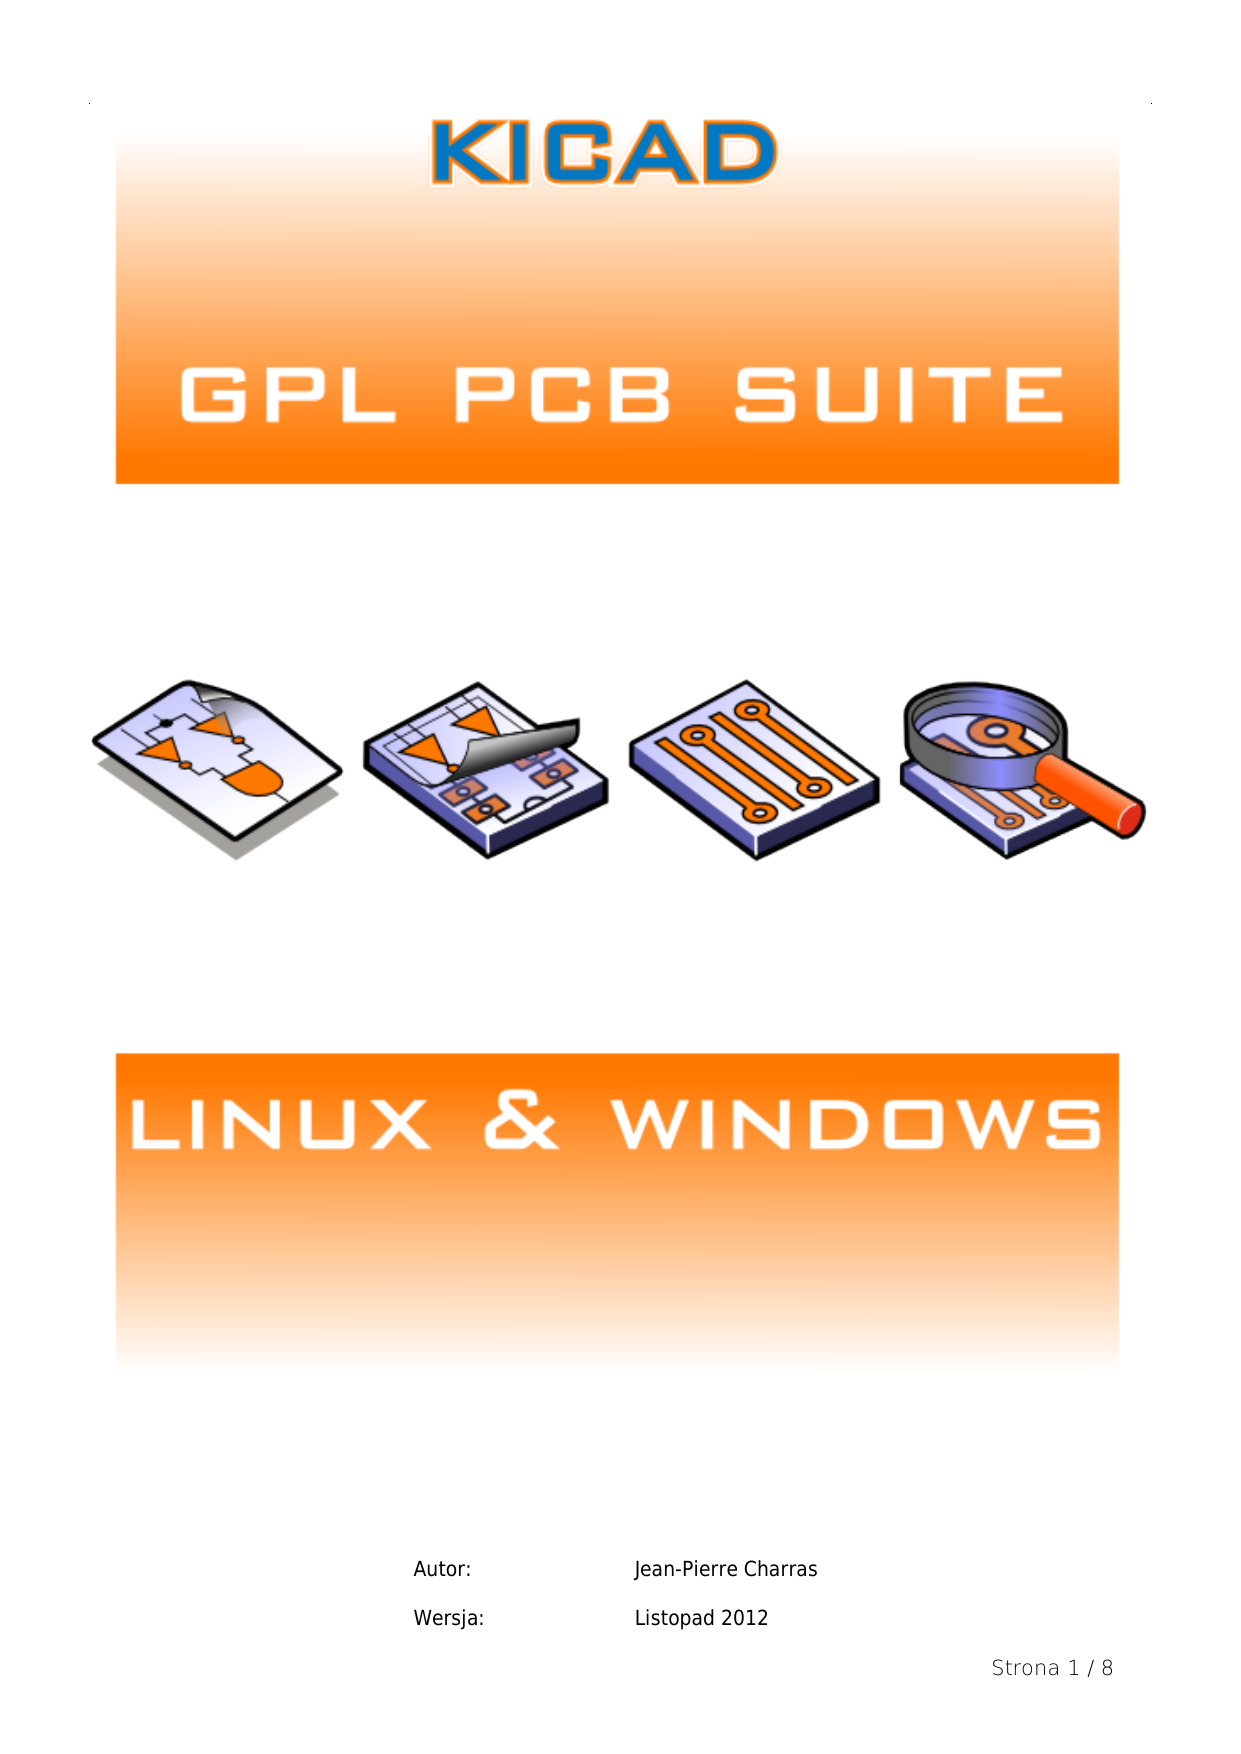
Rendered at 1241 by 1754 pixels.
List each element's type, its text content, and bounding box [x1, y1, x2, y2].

picture [91, 76, 1150, 1427]
text Autor: Jean-Pierre Charras [266, 1557, 1152, 1581]
text Wersja: Listopad 2012 [266, 1606, 1152, 1630]
